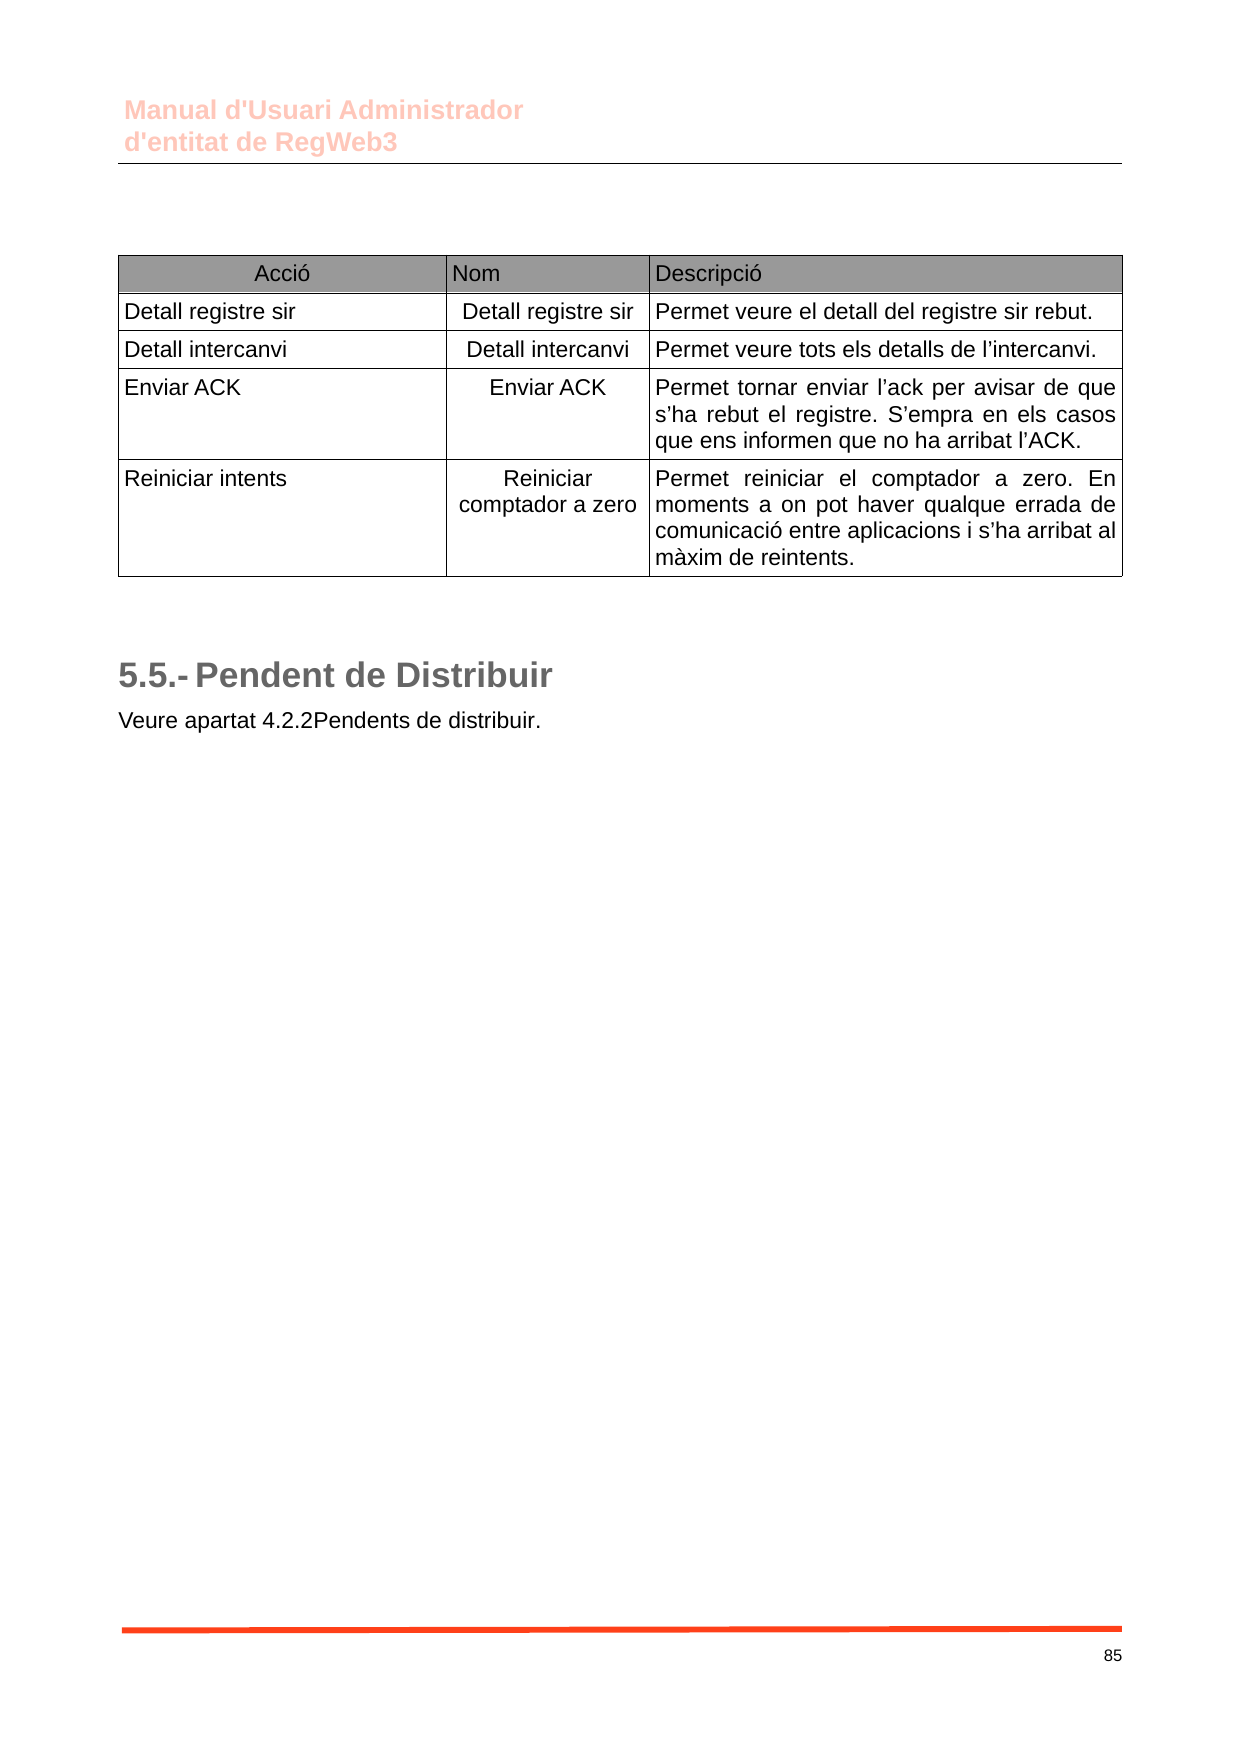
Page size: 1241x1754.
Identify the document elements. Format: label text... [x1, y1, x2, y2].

table_cell Detall intercanvi [447, 331, 649, 368]
table_cell Reiniciar intents [119, 460, 446, 576]
table_cell Enviar ACK [119, 369, 446, 459]
table_cell Permet tornar enviar l’ack per avisar de que s’ha rebut el registre. S’empra en els casos que ens informen que no ha arribat l’ACK. [650, 369, 1122, 459]
table_cell Detall registre sir [119, 294, 446, 330]
table_cell Permet veure el detall del registre sir rebut. [650, 294, 1122, 330]
table_header Nom [447, 256, 649, 292]
table_cell Detall registre sir [447, 294, 649, 330]
table_header Descripció [650, 256, 1122, 292]
table_cell Enviar ACK [447, 369, 649, 459]
table_header Acció [119, 256, 446, 292]
table_cell Permet reiniciar el comptador a zero. En moments a on pot haver qualque errada de comunicació entre aplicacions i s’ha arribat al màxim de reintents. [650, 460, 1122, 576]
table_cell Reiniciar comptador a zero [447, 460, 649, 576]
table_cell Permet veure tots els detalls de l’intercanvi. [650, 331, 1122, 368]
text Veure apartat 4.2.2Pendents de distribuir. [118, 707, 1122, 733]
subtitle Pendent de Distribuir [118, 654, 1122, 694]
table_cell Detall intercanvi [119, 331, 446, 368]
